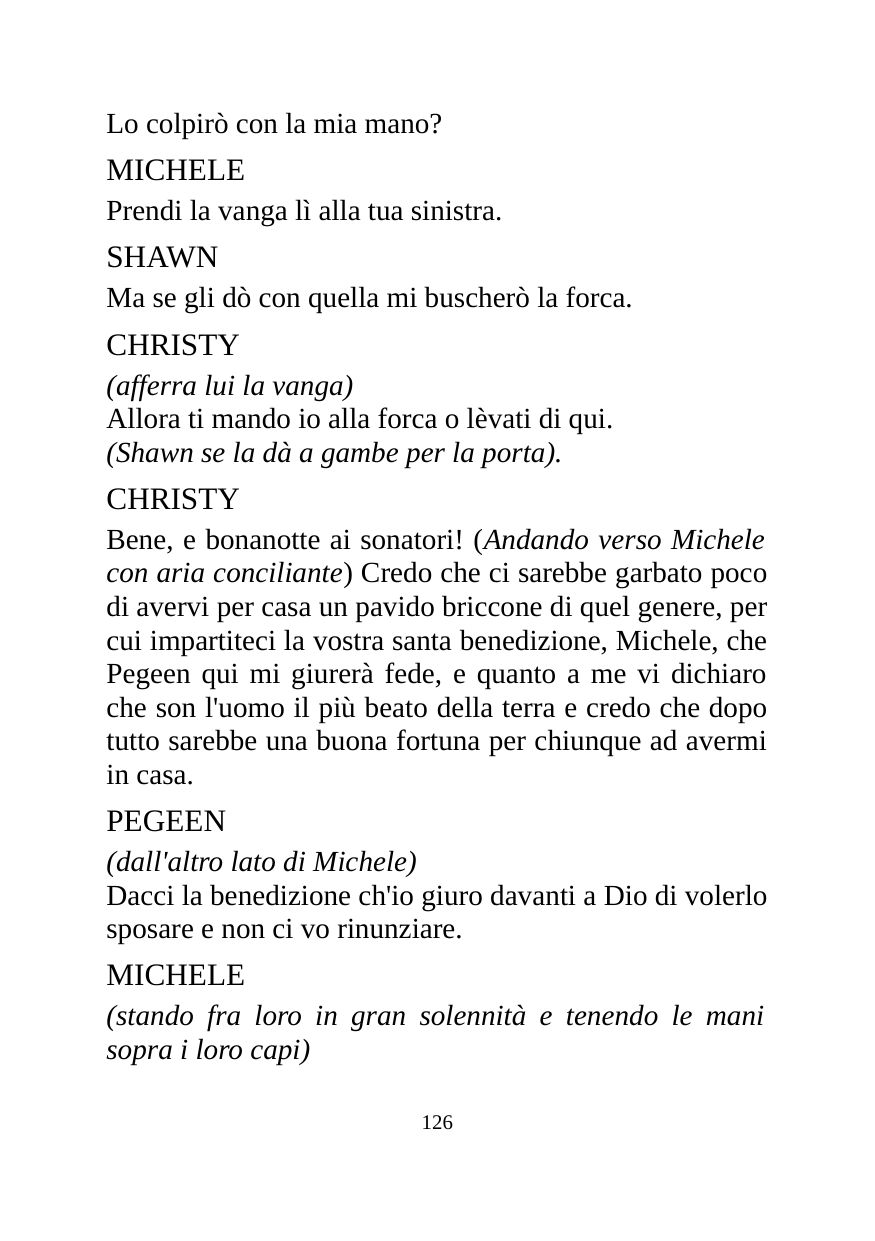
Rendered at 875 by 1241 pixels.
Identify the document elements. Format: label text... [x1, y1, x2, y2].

text Ma se gli dò con quella mi buscherò la forca. [106, 281, 768, 314]
text Lo colpirò con la mia mano? [106, 106, 768, 140]
text Bene, e bonanotte ai sonatori! (Andando verso Michele con aria conciliante) Credo che ci sarebbe garbato poco di avervi per casa un pavido briccone di quel genere, per cui impartiteci la vostra santa benedizione, Michele, che Pegeen qui mi giurerà fede, e quanto a me vi dichiaro che son l'uomo il più beato della terra e credo che dopo tutto sarebbe una buona fortuna per chiunque ad avermi in casa. [106, 522, 768, 790]
text CHRISTY [106, 480, 768, 516]
text MICHELE [106, 956, 768, 992]
text PEGEEN [106, 802, 768, 838]
text CHRISTY [106, 326, 768, 362]
text (Shawn se la dà a gambe per la porta). [106, 435, 768, 468]
text Allora ti mando io alla forca o lèvati di qui. [106, 401, 768, 435]
text SHAWN [106, 239, 768, 275]
text MICHELE [106, 152, 768, 187]
text (afferra lui la vanga) [106, 368, 768, 401]
text Dacci la benedizione ch'io giuro davanti a Dio di volerlo sposare e non ci vo rinunziare. [106, 878, 768, 945]
text Prendi la vanga lì alla tua sinistra. [106, 193, 768, 227]
text (stando fra loro in gran solennità e tenendo le mani sopra i loro capi) [106, 998, 768, 1065]
text (dall'altro lato di Michele) [106, 844, 768, 878]
